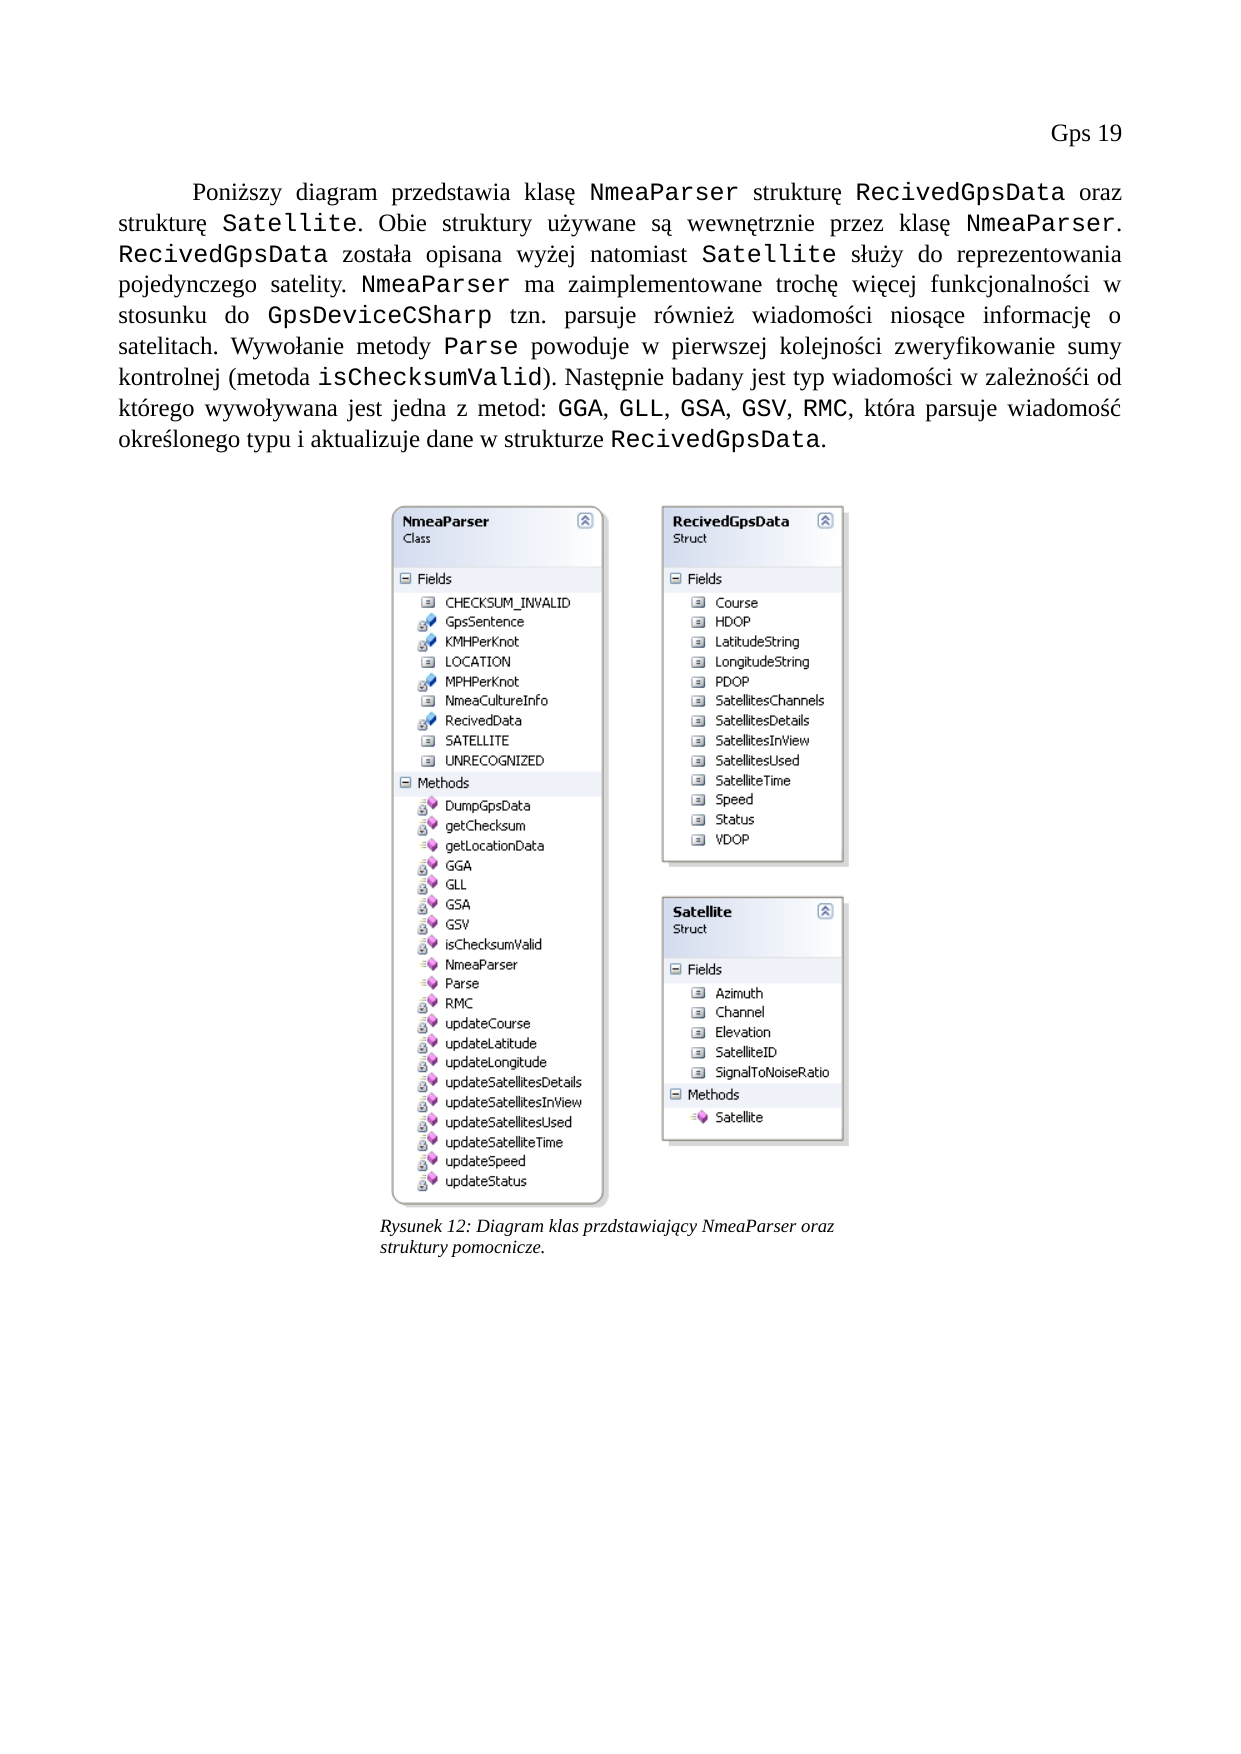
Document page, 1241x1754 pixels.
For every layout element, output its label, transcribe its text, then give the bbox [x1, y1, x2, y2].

picture [380, 495, 854, 1215]
text Poniższy diagram przedstawia klasę NmeaParser strukturę RecivedGpsData oraz strukturę Satellite. Obie struktury używane są wewnętrznie przez klasę NmeaParser. RecivedGpsData została opisana wyżej natomiast Satellite służy do reprezentowania pojedynczego satelity. NmeaParser ma zaimplementowane trochę więcej funkcjonalności w stosunku do GpsDeviceCSharp tzn. parsuje również wiadomości niosące informację o satelitach. Wywołanie metody Parse powoduje w pierwszej kolejności zweryfikowanie sumy kontrolnej (metoda isChecksumValid). Następnie badany jest typ wiadomości w zależnośći od którego wywoływana jest jedna z metod: GGA, GLL, GSA, GSV, RMC, która parsuje wiadomość określonego typu i aktualizuje dane w strukturze RecivedGpsData. [118, 177, 1122, 454]
text Rysunek 12: Diagram klas przdstawiający NmeaParser oraz struktury pomocnicze. [380, 1215, 853, 1258]
